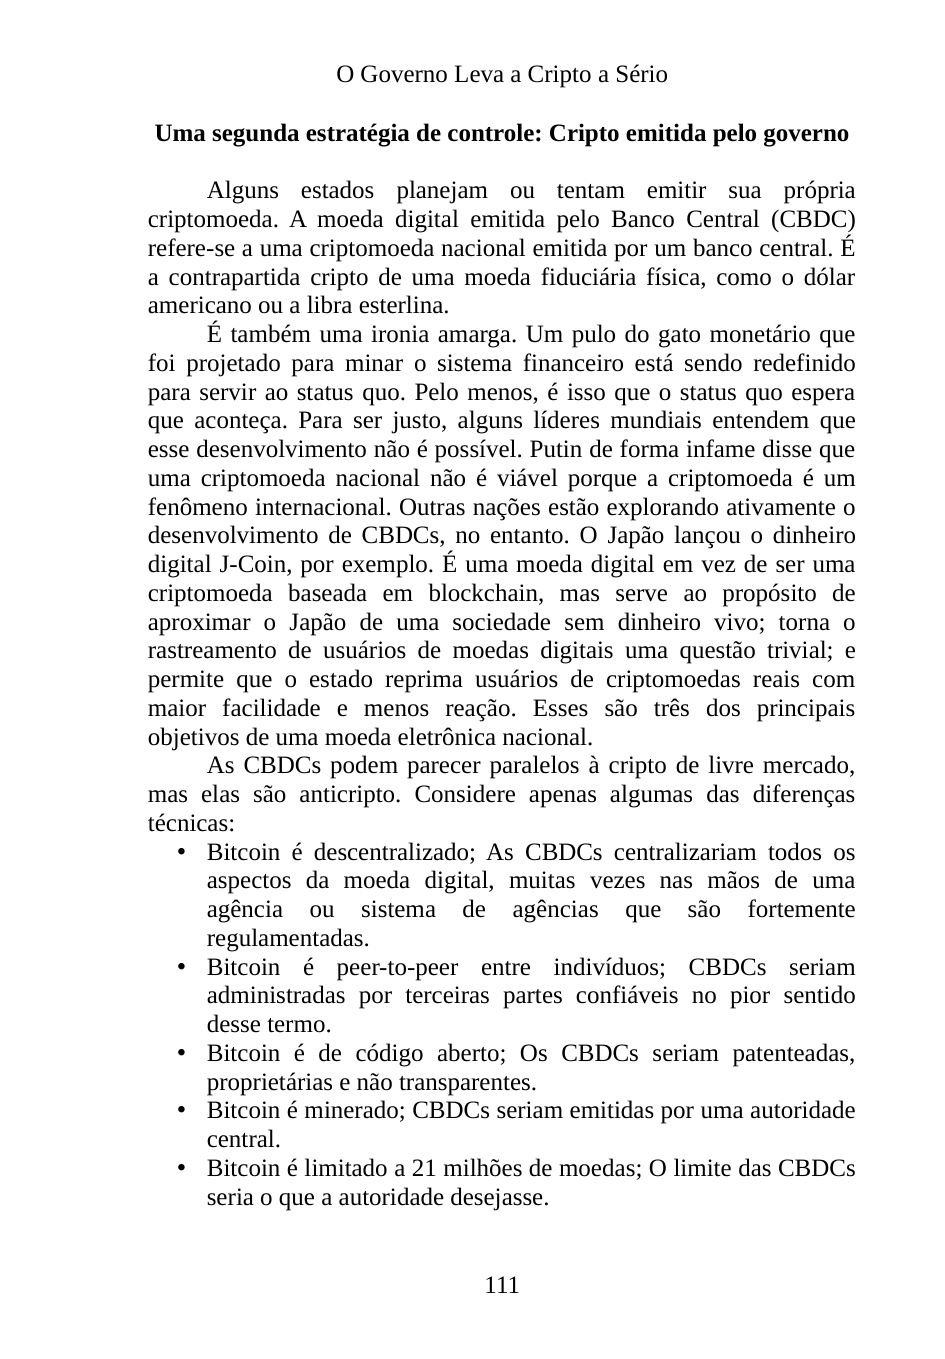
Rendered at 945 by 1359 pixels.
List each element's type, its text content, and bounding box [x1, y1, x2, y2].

list Bitcoin é minerado; CBDCs seriam emitidas por uma autoridade central. [177, 1096, 856, 1153]
list Bitcoin é limitado a 21 milhões de moedas; O limite das CBDCs seria o que a autoridade desejasse. [177, 1153, 856, 1211]
text As CBDCs podem parecer paralelos à cripto de livre mercado, mas elas são anticripto. Considere apenas algumas das diferenças técnicas: [148, 751, 856, 837]
text É também uma ironia amarga. Um pulo do gato monetário que foi projetado para minar o sistema financeiro está sendo redefinido para servir ao status quo. Pelo menos, é isso que o status quo espera que aconteça. Para ser justo, alguns líderes mundiais entendem que esse desenvolvimento não é possível. Putin de forma infame disse que uma criptomoeda nacional não é viável porque a criptomoeda é um fenômeno internacional. Outras nações estão explorando ativamente o desenvolvimento de CBDCs, no entanto. O Japão lançou o dinheiro digital J-Coin, por exemplo. É uma moeda digital em vez de ser uma criptomoeda baseada em blockchain, mas serve ao propósito de aproximar o Japão de uma sociedade sem dinheiro vivo; torna o rastreamento de usuários de moedas digitais uma questão trivial; e permite que o estado reprima usuários de criptomoedas reais com maior facilidade e menos reação. Esses são três dos principais objetivos de uma moeda eletrônica nacional. [148, 319, 856, 751]
subtitle Uma segunda estratégia de controle: Cripto emitida pelo governo [148, 118, 856, 147]
text Alguns estados planejam ou tentam emitir sua própria criptomoeda. A moeda digital emitida pelo Banco Central (CBDC) refere-se a uma criptomoeda nacional emitida por um banco central. É a contrapartida cripto de uma moeda fiduciária física, como o dólar americano ou a libra esterlina. [148, 176, 856, 319]
list Bitcoin é peer-to-peer entre indivíduos; CBDCs seriam administradas por terceiras partes confiáveis no pior sentido desse termo. [177, 952, 856, 1038]
list Bitcoin é descentralizado; As CBDCs centralizariam todos os aspectos da moeda digital, muitas vezes nas mãos de uma agência ou sistema de agências que são fortemente regulamentadas. [177, 837, 856, 952]
list Bitcoin é de código aberto; Os CBDCs seriam patenteadas, proprietárias e não transparentes. [177, 1038, 856, 1096]
